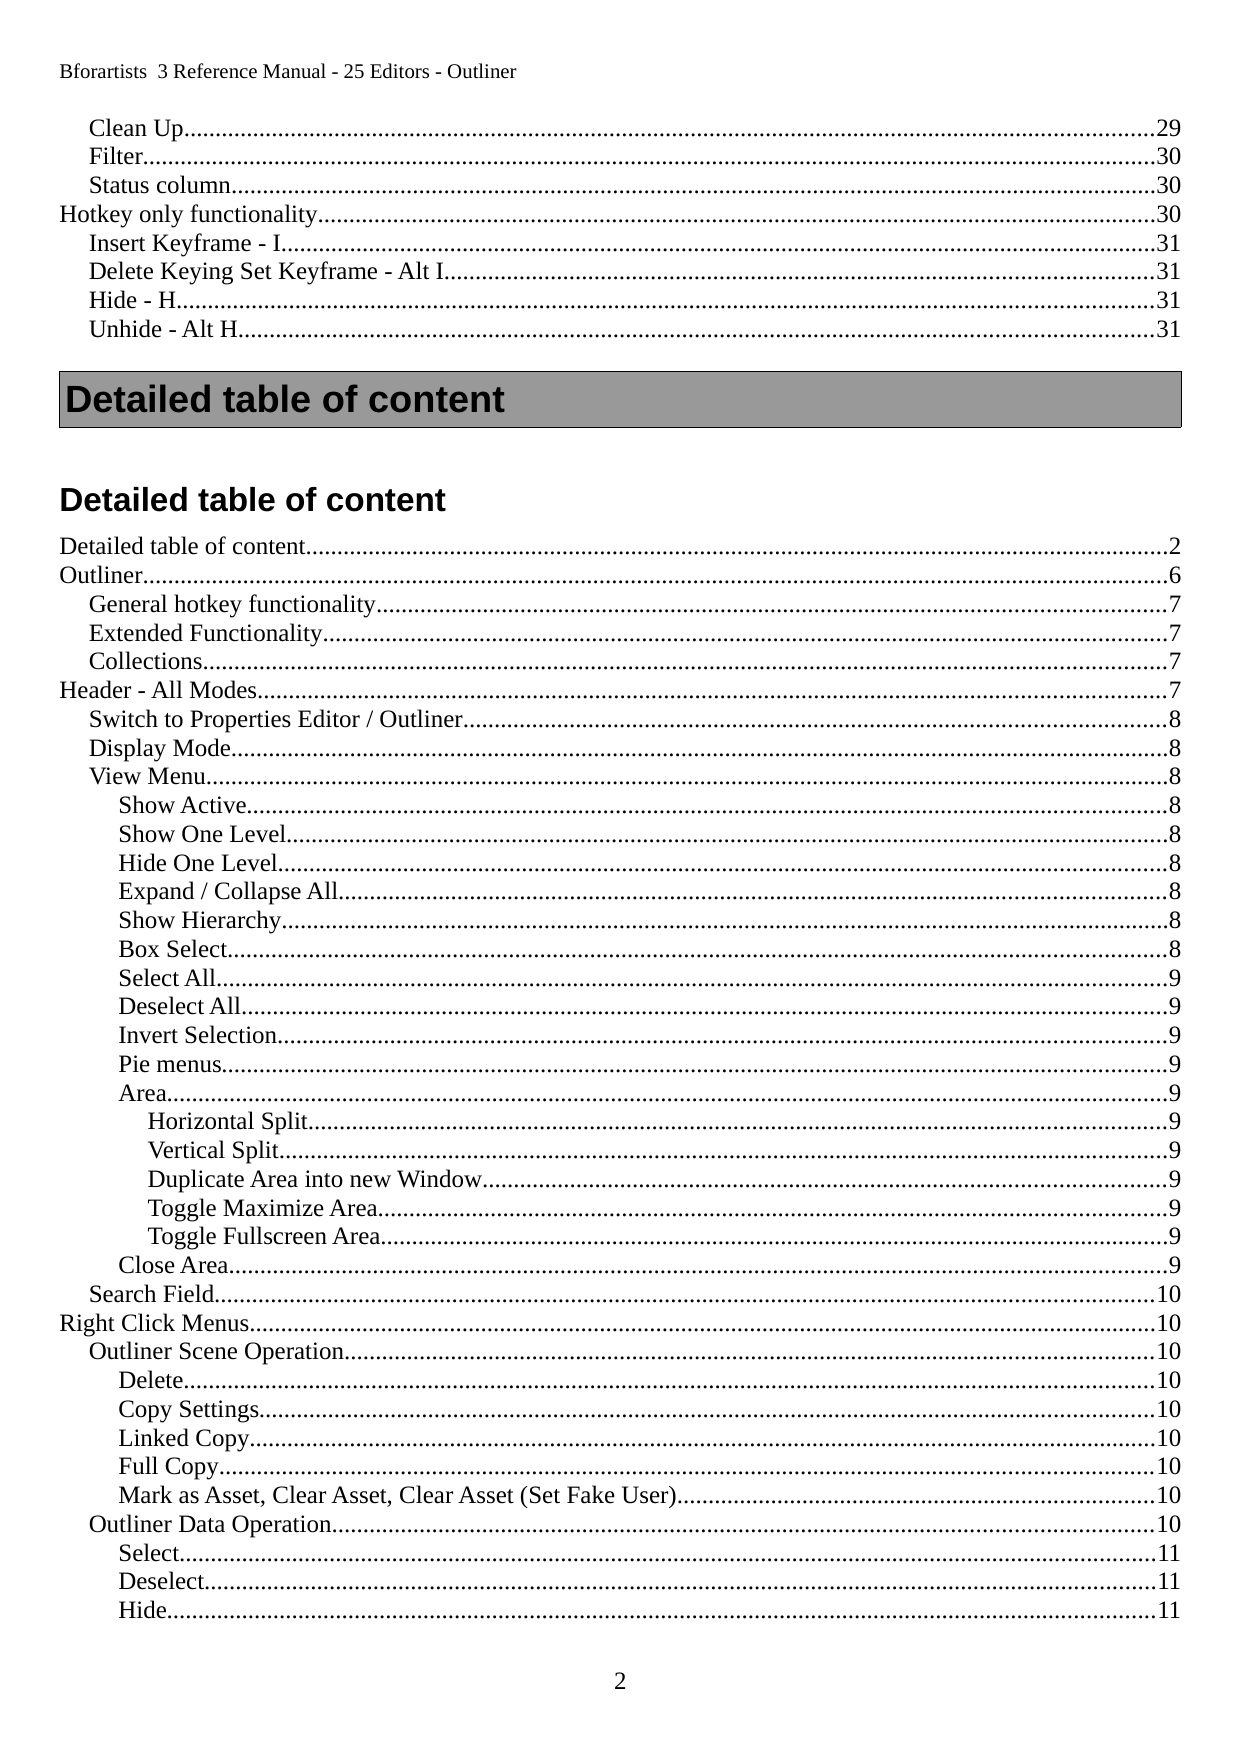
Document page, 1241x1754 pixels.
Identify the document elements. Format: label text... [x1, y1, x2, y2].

text Deselect 11 [118, 1566, 1181, 1595]
text Outliner 6 [59, 560, 1181, 589]
text Show Active 8 [118, 790, 1181, 819]
text Header - All Modes 7 [59, 675, 1181, 704]
text Display Mode 8 [88, 733, 1181, 761]
text Full Copy 10 [118, 1451, 1181, 1480]
text Show One Level 8 [118, 819, 1181, 848]
text Select 11 [118, 1538, 1181, 1566]
text Pie menus 9 [118, 1049, 1181, 1078]
text Extended Functionality 7 [88, 618, 1181, 646]
text Box Select 8 [118, 934, 1181, 963]
text Horizontal Split 9 [147, 1106, 1181, 1135]
text Invert Selection 9 [118, 1020, 1181, 1049]
text Outliner Scene Operation 10 [88, 1336, 1181, 1365]
text Filter 30 [88, 141, 1181, 170]
text Status column 30 [88, 170, 1181, 199]
text Expand / Collapse All 8 [118, 876, 1181, 905]
text Mark as Asset, Clear Asset, Clear Asset (Set Fake User) 10 [118, 1480, 1181, 1509]
text Collections 7 [88, 646, 1181, 675]
subtitle Detailed table of content [59, 480, 1181, 519]
text Switch to Properties Editor / Outliner 8 [88, 704, 1181, 733]
text Hide - H 31 [88, 285, 1181, 314]
text Linked Copy 10 [118, 1423, 1181, 1451]
text Delete 10 [118, 1365, 1181, 1394]
text View Menu 8 [88, 761, 1181, 790]
text Search Field 10 [88, 1279, 1181, 1308]
text Close Area 9 [118, 1250, 1181, 1279]
text Toggle Maximize Area 9 [147, 1193, 1181, 1221]
text Copy Settings 10 [118, 1394, 1181, 1423]
text Show Hierarchy 8 [118, 905, 1181, 934]
text Insert Keyframe - I 31 [88, 228, 1181, 256]
text Select All 9 [118, 963, 1181, 991]
text Hide 11 [118, 1595, 1181, 1624]
text Right Click Menus 10 [59, 1308, 1181, 1336]
text Area 9 [118, 1078, 1181, 1106]
text Duplicate Area into new Window 9 [147, 1164, 1181, 1193]
table_header Detailed table of content [60, 372, 1181, 427]
text Hide One Level 8 [118, 848, 1181, 876]
text Toggle Fullscreen Area 9 [147, 1221, 1181, 1250]
text Unhide - Alt H 31 [88, 314, 1181, 343]
text General hotkey functionality 7 [88, 589, 1181, 618]
text Clean Up 29 [88, 113, 1181, 141]
text Vertical Split 9 [147, 1135, 1181, 1164]
text Delete Keying Set Keyframe - Alt I 31 [88, 256, 1181, 285]
text Deselect All 9 [118, 991, 1181, 1020]
text Detailed table of content 2 [59, 531, 1181, 560]
text Hotkey only functionality 30 [59, 199, 1181, 228]
text Outliner Data Operation 10 [88, 1509, 1181, 1538]
